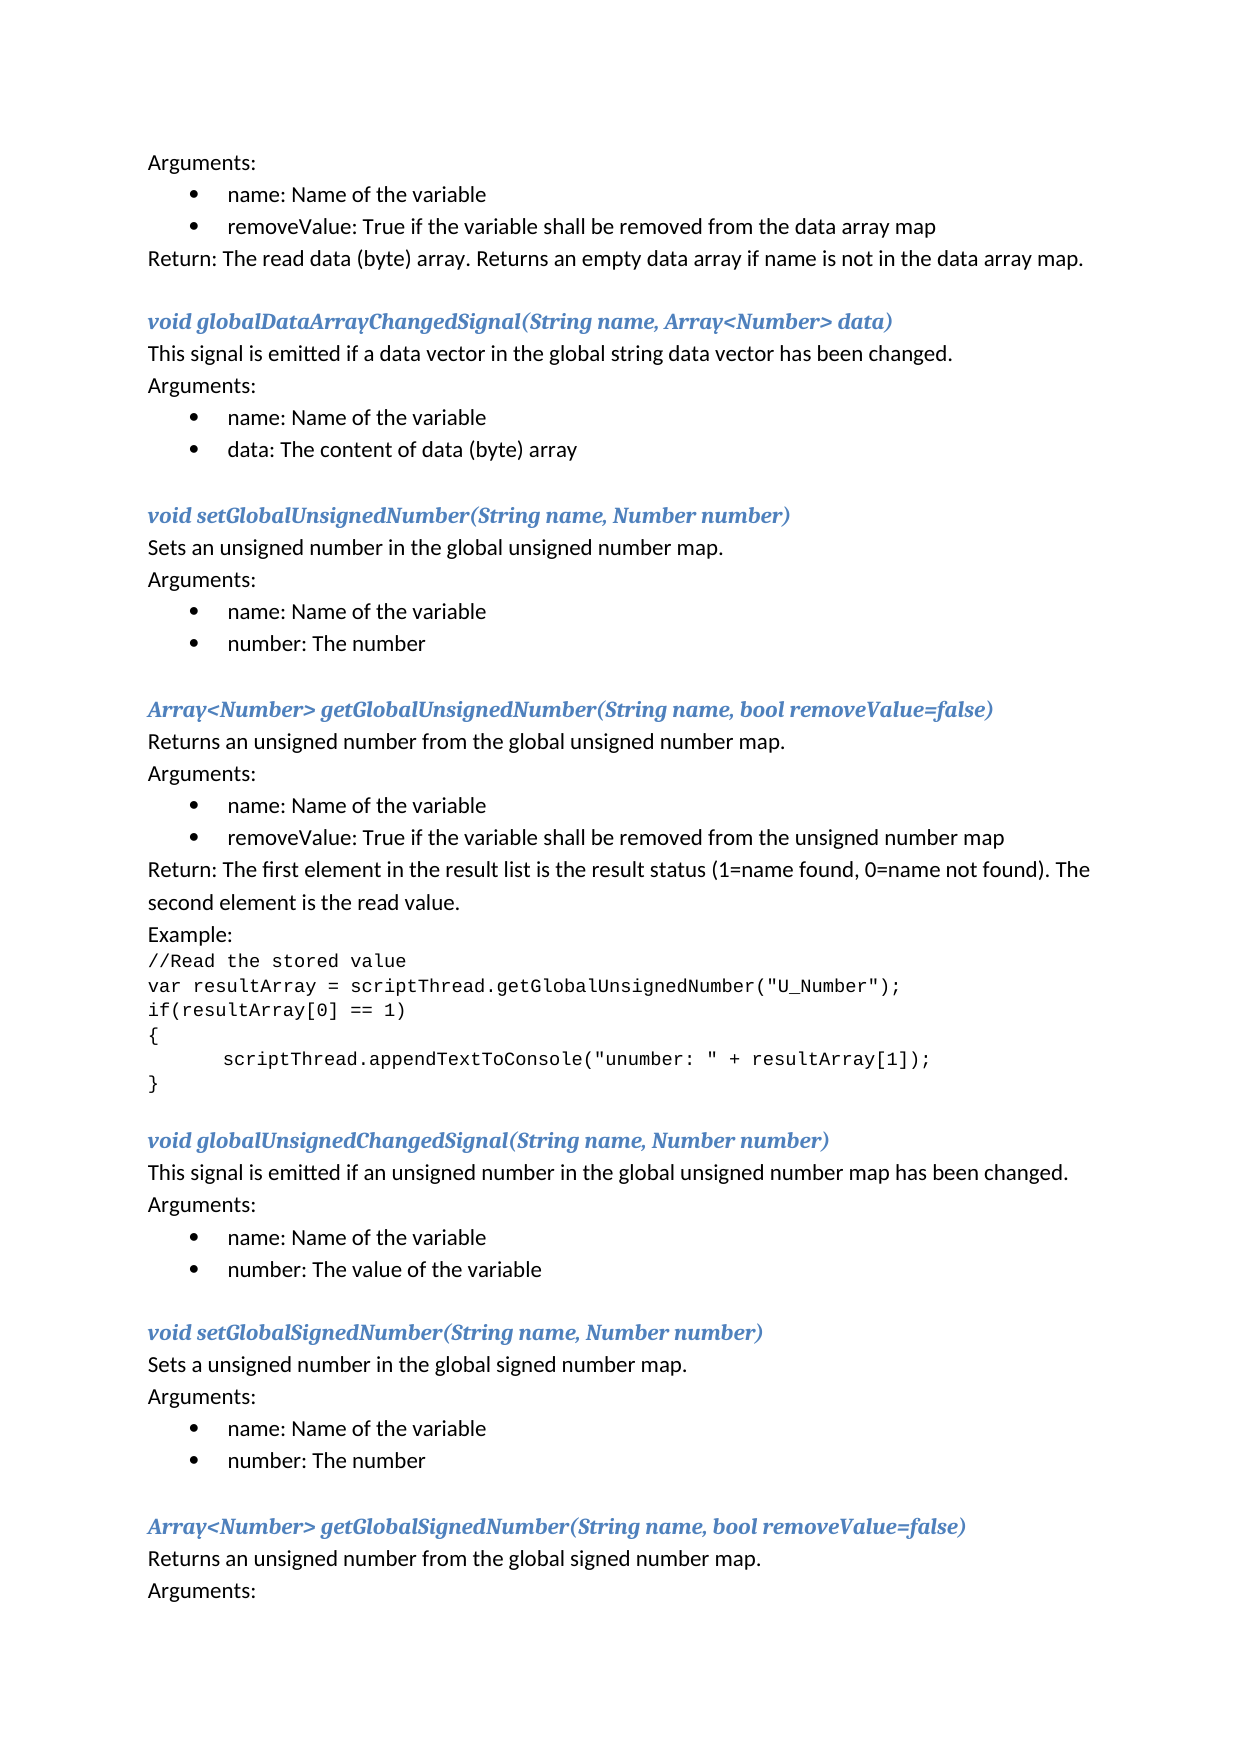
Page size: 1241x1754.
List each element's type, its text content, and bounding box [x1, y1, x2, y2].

list number: The number [190, 629, 1093, 657]
list //Read the stored value [148, 952, 1093, 973]
text Arguments: [148, 1191, 1093, 1219]
list } [148, 1074, 1093, 1095]
list data: The content of data (byte) array [190, 435, 1093, 463]
text Arguments: [148, 1382, 1093, 1410]
text This signal is emitted if an unsigned number in the global unsigned number map has been changed. [148, 1158, 1093, 1186]
list removeValue: True if the variable shall be removed from the unsigned number map [190, 823, 1093, 851]
text Returns an unsigned number from the global unsigned number map. [148, 727, 1093, 755]
text Sets a unsigned number in the global signed number map. [148, 1350, 1093, 1378]
list name: Name of the variable [190, 791, 1093, 819]
subtitle void setGlobalUnsignedNumber(String name, Number number) [148, 503, 1093, 529]
list number: The value of the variable [190, 1255, 1093, 1283]
subtitle void setGlobalSignedNumber(String name, Number number) [148, 1320, 1093, 1346]
list number: The number [190, 1447, 1093, 1475]
text Arguments: [148, 371, 1093, 399]
list name: Name of the variable [190, 1223, 1093, 1251]
text Arguments: [148, 759, 1093, 787]
list var resultArray = scriptThread.getGlobalUnsignedNumber("U_Number"); [148, 977, 1093, 998]
text Arguments: [148, 565, 1093, 593]
list name: Name of the variable [190, 180, 1093, 208]
list name: Name of the variable [190, 597, 1093, 625]
text This signal is emitted if a data vector in the global string data vector has been changed. [148, 339, 1093, 367]
text Returns an unsigned number from the global signed number map. [148, 1544, 1093, 1572]
list Return: The first element in the result list is the result status (1=name found, 0=name not found). The second element is the read value. [148, 856, 1093, 916]
text Arguments: [148, 148, 1093, 176]
subtitle void globalUnsignedChangedSignal(String name, Number number) [148, 1128, 1093, 1154]
list if(resultArray[0] == 1) [148, 1001, 1093, 1022]
list name: Name of the variable [190, 403, 1093, 431]
text Arguments: [148, 1576, 1093, 1604]
list Return: The read data (byte) array. Returns an empty data array if name is not in the data array map. [148, 244, 1093, 272]
list name: Name of the variable [190, 1414, 1093, 1442]
list scriptThread.appendTextToConsole("unumber: " + resultArray[1]); [148, 1050, 1093, 1071]
subtitle Array<Number> getGlobalSignedNumber(String name, bool removeValue=false) [148, 1514, 1093, 1540]
list removeValue: True if the variable shall be removed from the data array map [190, 212, 1093, 240]
text Sets an unsigned number in the global unsigned number map. [148, 533, 1093, 561]
subtitle void globalDataArrayChangedSignal(String name, Array<Number> data) [148, 308, 1093, 335]
subtitle Array<Number> getGlobalUnsignedNumber(String name, bool removeValue=false) [148, 697, 1093, 723]
list { [148, 1025, 1093, 1047]
list Example: [148, 920, 1093, 948]
